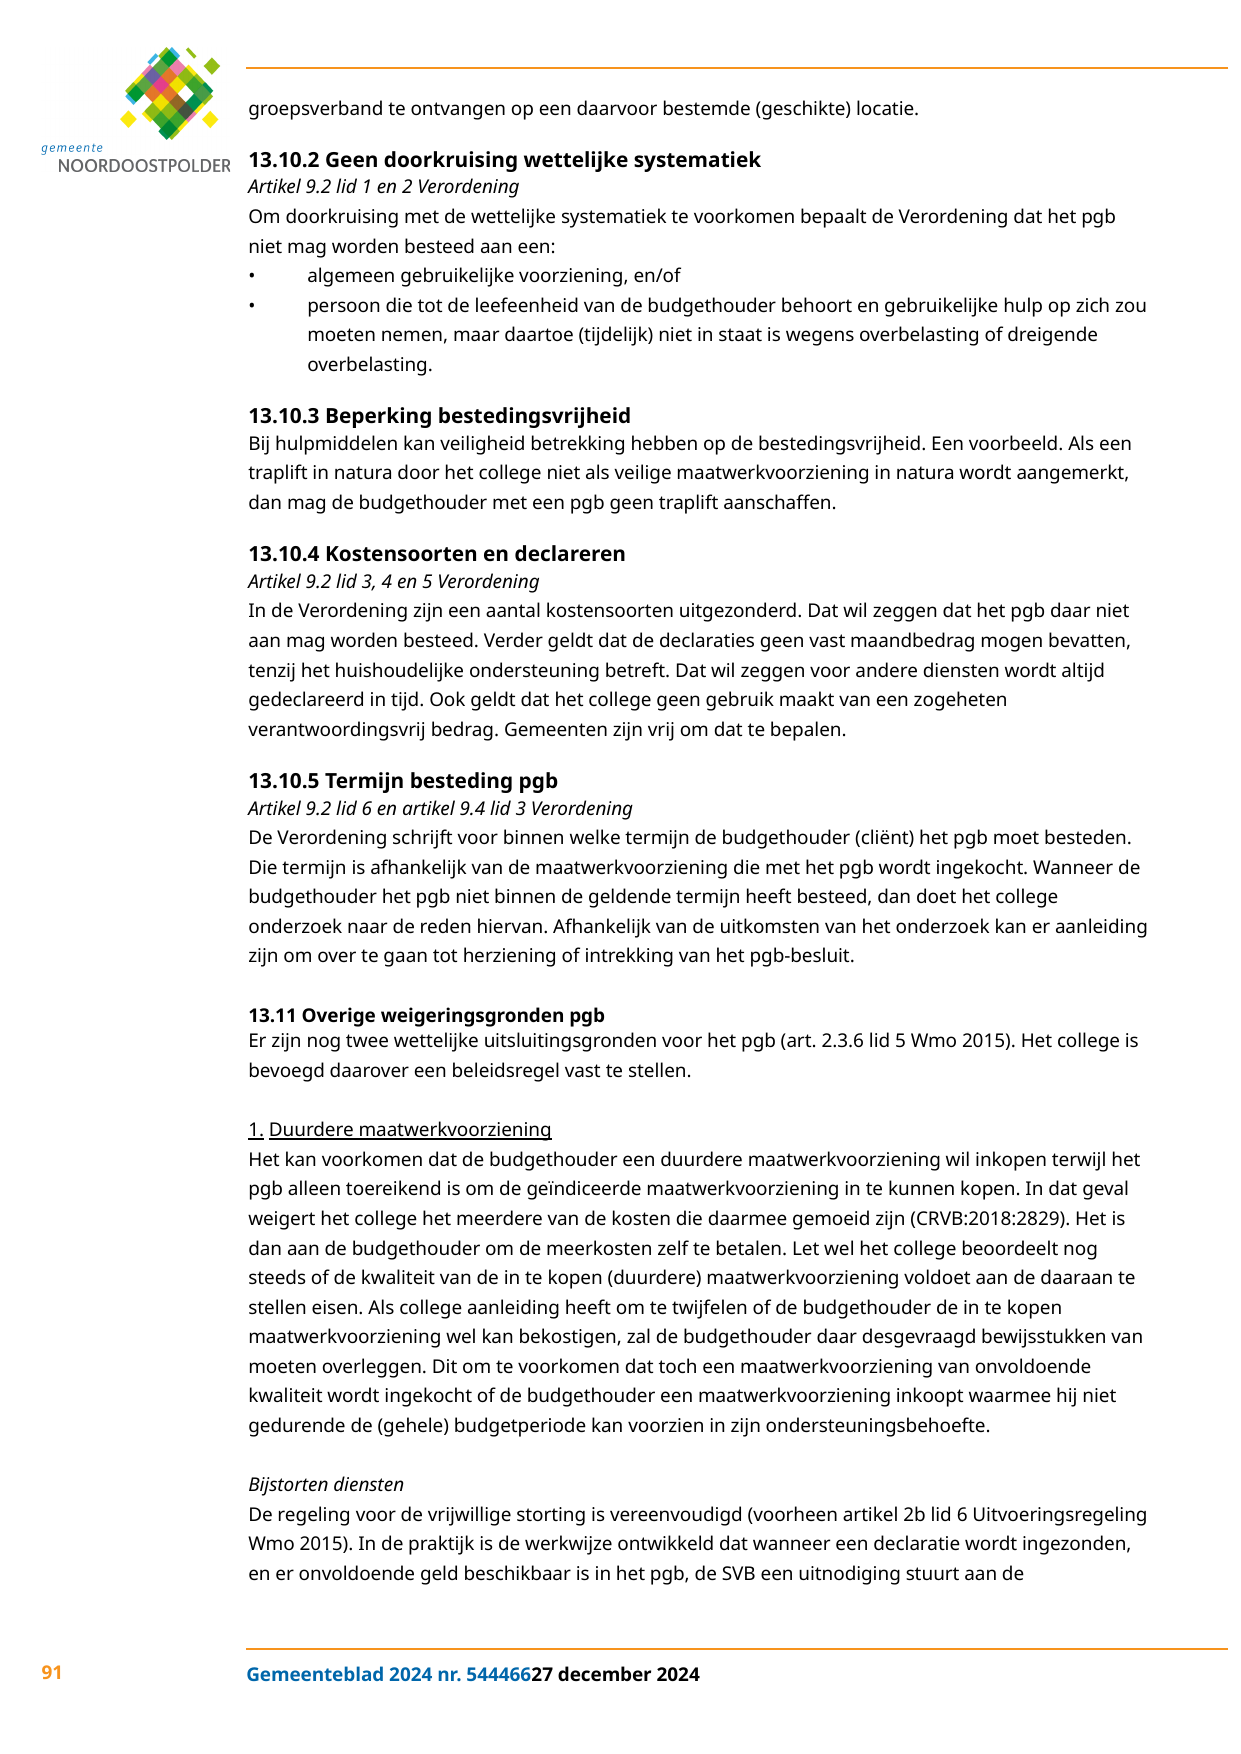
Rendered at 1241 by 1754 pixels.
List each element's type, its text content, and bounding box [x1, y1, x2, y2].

text Artikel 9.2 lid 6 en artikel 9.4 lid 3 Verordening [248, 795, 1152, 821]
text 13.10.5 Termijn besteding pgb [248, 766, 1152, 795]
text 13.10.3 Beperking bestedingsvrijheid [248, 402, 1152, 430]
text 13.10.4 Kostensoorten en declareren [248, 539, 1152, 568]
text 13.10.2 Geen doorkruising wettelijke systematiek [248, 145, 1152, 174]
text Bijstorten diensten [248, 1471, 1152, 1497]
text 13.11 Overige weigeringsgronden pgb [248, 1002, 1152, 1028]
text 1. Duurdere maatwerkvoorziening [248, 1116, 1152, 1142]
text Om doorkruising met de wettelijke systematiek te voorkomen bepaalt de Verordening dat het pgb niet mag worden besteed aan een: [248, 203, 1152, 258]
picture [41, 47, 231, 172]
text De regeling voor de vrijwillige storting is vereenvoudigd (voorheen artikel 2b lid 6 Uitvoeringsregeling Wmo 2015). In de praktijk is de werkwijze ontwikkeld dat wanneer een declaratie wordt ingezonden, en er onvoldoende geld beschikbaar is in het pgb, de SVB een uitnodiging stuurt aan de [248, 1501, 1152, 1586]
text Er zijn nog twee wettelijke uitsluitingsgronden voor het pgb (art. 2.3.6 lid 5 Wmo 2015). Het college is bevoegd daarover een beleidsregel vast te stellen. [248, 1028, 1152, 1083]
text Het kan voorkomen dat de budgethouder een duurdere maatwerkvoorziening wil inkopen terwijl het pgb alleen toereikend is om de geïndiceerde maatwerkvoorziening in te kunnen kopen. In dat geval weigert het college het meerdere van de kosten die daarmee gemoeid zijn (CRVB:2018:2829). Het is dan aan de budgethouder om de meerkosten zelf te betalen. Let wel het college beoordeelt nog steeds of de kwaliteit van de in te kopen (duurdere) maatwerkvoorziening voldoet aan de daaraan te stellen eisen. Als college aanleiding heeft om te twijfelen of de budgethouder de in te kopen maatwerkvoorziening wel kan bekostigen, zal de budgethouder daar desgevraagd bewijsstukken van moeten overleggen. Dit om te voorkomen dat toch een maatwerkvoorziening van onvoldoende kwaliteit wordt ingekocht of de budgethouder een maatwerkvoorziening inkoopt waarmee hij niet gedurende de (gehele) budgetperiode kan voorzien in zijn ondersteuningsbehoefte. [248, 1146, 1152, 1438]
text De Verordening schrijft voor binnen welke termijn de budgethouder (cliënt) het pgb moet besteden. Die termijn is afhankelijk van de maatwerkvoorziening die met het pgb wordt ingekocht. Wanneer de budgethouder het pgb niet binnen de geldende termijn heeft besteed, dan doet het college onderzoek naar de reden hiervan. Afhankelijk van de uitkomsten van het onderzoek kan er aanleiding zijn om over te gaan tot herziening of intrekking van het pgb-besluit. [248, 824, 1152, 968]
text In de Verordening zijn een aantal kostensoorten uitgezonderd. Dat wil zeggen dat het pgb daar niet aan mag worden besteed. Verder geldt dat de declaraties geen vast maandbedrag mogen bevatten, tenzij het huishoudelijke ondersteuning betreft. Dat wil zeggen voor andere diensten wordt altijd gedeclareerd in tijd. Ook geldt dat het college geen gebruik maakt van een zogeheten verantwoordingsvrij bedrag. Gemeenten zijn vrij om dat te bepalen. [248, 598, 1152, 742]
list persoon die tot de leefeenheid van de budgethouder behoort en gebruikelijke hulp op zich zou moeten nemen, maar daartoe (tijdelijk) niet in staat is wegens overbelasting of dreigende overbelasting. [248, 292, 1152, 377]
list algemeen gebruikelijke voorziening, en/of [248, 262, 1152, 288]
text Artikel 9.2 lid 3, 4 en 5 Verordening [248, 568, 1152, 594]
text Artikel 9.2 lid 1 en 2 Verordening [248, 174, 1152, 199]
text groepsverband te ontvangen op een daarvoor bestemde (geschikte) locatie. [248, 95, 1152, 121]
text Bij hulpmiddelen kan veiligheid betrekking hebben op de bestedingsvrijheid. Een voorbeeld. Als een traplift in natura door het college niet als veilige maatwerkvoorziening in natura wordt aangemerkt, dan mag de budgethouder met een pgb geen traplift aanschaffen. [248, 430, 1152, 515]
